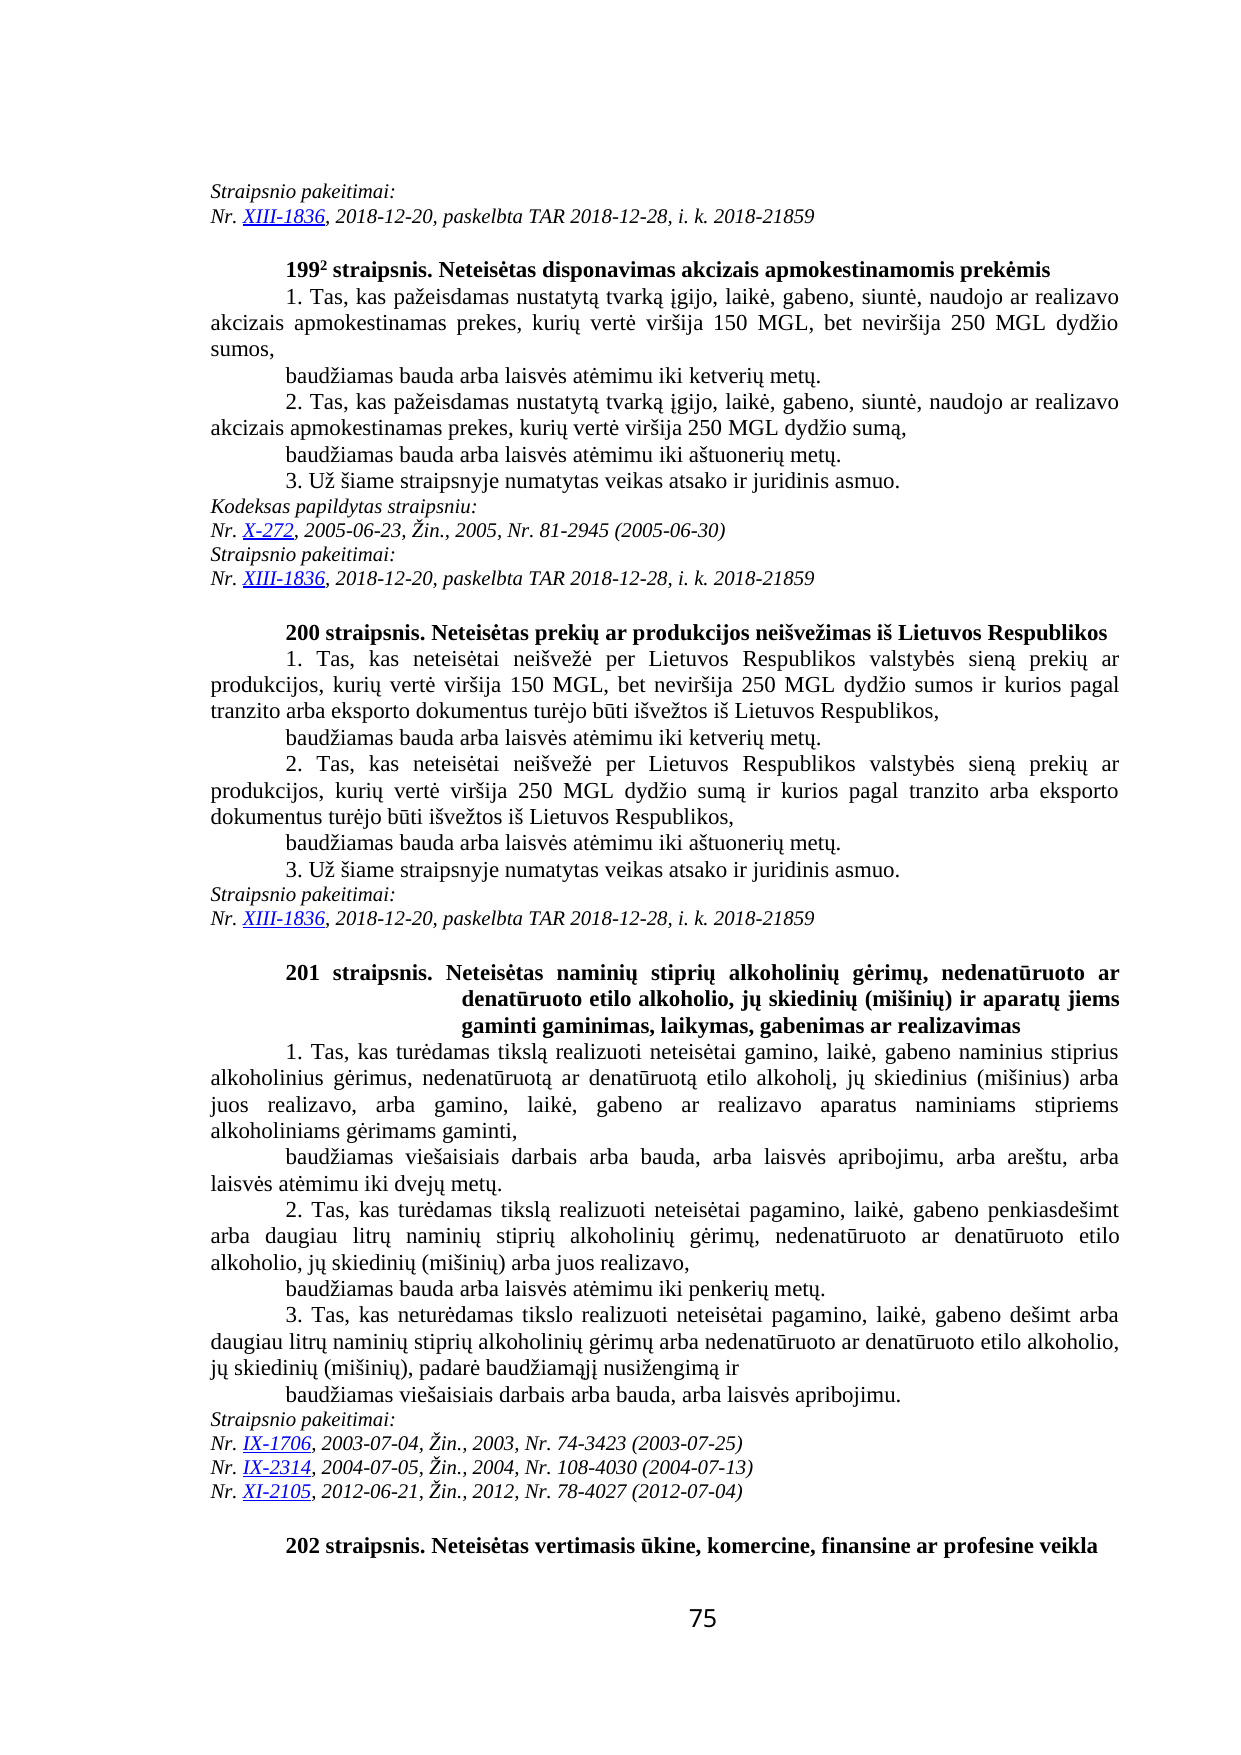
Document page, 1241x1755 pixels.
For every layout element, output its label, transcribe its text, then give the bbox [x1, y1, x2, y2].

text Straipsnio pakeitimai: [210, 882, 1120, 906]
text 1992 straipsnis. Neteisėtas disponavimas akcizais apmokestinamomis prekėmis [210, 256, 1120, 283]
text Nr. XIII-1836, 2018-12-20, paskelbta TAR 2018-12-28, i. k. 2018-21859 [210, 566, 1120, 590]
text 1. Tas, kas turėdamas tikslą realizuoti neteisėtai gamino, laikė, gabeno naminius stiprius alkoholinius gėrimus, nedenatūruotą ar denatūruotą etilo alkoholį, jų skiedinius (mišinius) arba juos realizavo, arba gamino, laikė, gabeno ar realizavo aparatus naminiams stipriems alkoholiniams gėrimams gaminti, [210, 1038, 1120, 1143]
text Straipsnio pakeitimai: [210, 542, 1120, 566]
text 3. Už šiame straipsnyje numatytas veikas atsako ir juridinis asmuo. [210, 856, 1120, 882]
text Kodeksas papildytas straipsniu: [210, 493, 1120, 518]
text Nr. XIII-1836, 2018-12-20, paskelbta TAR 2018-12-28, i. k. 2018-21859 [210, 906, 1120, 930]
text baudžiamas viešaisiais darbais arba bauda, arba laisvės apribojimu. [210, 1381, 1120, 1407]
text baudžiamas bauda arba laisvės atėmimu iki penkerių metų. [210, 1275, 1120, 1302]
text Straipsnio pakeitimai: [210, 179, 1120, 203]
text 201 straipsnis. Neteisėtas naminių stiprių alkoholinių gėrimų, nedenatūruoto ar denatūruoto etilo alkoholio, jų skiedinių (mišinių) ir aparatų jiems gaminti gaminimas, laikymas, gabenimas ar realizavimas [285, 959, 1120, 1038]
text Straipsnio pakeitimai: [210, 1407, 1120, 1431]
text Nr. X-272, 2005-06-23, Žin., 2005, Nr. 81-2945 (2005-06-30) [210, 518, 1120, 542]
text 200 straipsnis. Neteisėtas prekių ar produkcijos neišvežimas iš Lietuvos Respublikos [285, 618, 1120, 645]
text 2. Tas, kas turėdamas tikslą realizuoti neteisėtai pagamino, laikė, gabeno penkiasdešimt arba daugiau litrų naminių stiprių alkoholinių gėrimų, nedenatūruoto ar denatūruoto etilo alkoholio, jų skiedinių (mišinių) arba juos realizavo, [210, 1196, 1120, 1275]
text 1. Tas, kas neteisėtai neišvežė per Lietuvos Respublikos valstybės sieną prekių ar produkcijos, kurių vertė viršija 150 MGL, bet neviršija 250 MGL dydžio sumos ir kurios pagal tranzito arba eksporto dokumentus turėjo būti išvežtos iš Lietuvos Respublikos, [210, 645, 1120, 724]
text 2. Tas, kas neteisėtai neišvežė per Lietuvos Respublikos valstybės sieną prekių ar produkcijos, kurių vertė viršija 250 MGL dydžio sumą ir kurios pagal tranzito arba eksporto dokumentus turėjo būti išvežtos iš Lietuvos Respublikos, [210, 750, 1120, 829]
text baudžiamas bauda arba laisvės atėmimu iki ketverių metų. [210, 362, 1120, 388]
text baudžiamas bauda arba laisvės atėmimu iki aštuonerių metų. [210, 829, 1120, 856]
text baudžiamas viešaisiais darbais arba bauda, arba laisvės apribojimu, arba areštu, arba laisvės atėmimu iki dvejų metų. [210, 1143, 1120, 1196]
text 3. Už šiame straipsnyje numatytas veikas atsako ir juridinis asmuo. [210, 467, 1120, 493]
text Nr. XI-2105, 2012-06-21, Žin., 2012, Nr. 78-4027 (2012-07-04) [210, 1479, 1120, 1503]
text baudžiamas bauda arba laisvės atėmimu iki ketverių metų. [210, 724, 1120, 750]
text 2. Tas, kas pažeisdamas nustatytą tvarką įgijo, laikė, gabeno, siuntė, naudojo ar realizavo akcizais apmokestinamas prekes, kurių vertė viršija 250 MGL dydžio sumą, [210, 388, 1120, 441]
text 1. Tas, kas pažeisdamas nustatytą tvarką įgijo, laikė, gabeno, siuntė, naudojo ar realizavo akcizais apmokestinamas prekes, kurių vertė viršija 150 MGL, bet neviršija 250 MGL dydžio sumos, [210, 283, 1120, 362]
text 202 straipsnis. Neteisėtas vertimasis ūkine, komercine, finansine ar profesine veikla [285, 1532, 1120, 1558]
text baudžiamas bauda arba laisvės atėmimu iki aštuonerių metų. [210, 441, 1120, 467]
text Nr. IX-2314, 2004-07-05, Žin., 2004, Nr. 108-4030 (2004-07-13) [210, 1455, 1120, 1479]
text 3. Tas, kas neturėdamas tikslo realizuoti neteisėtai pagamino, laikė, gabeno dešimt arba daugiau litrų naminių stiprių alkoholinių gėrimų arba nedenatūruoto ar denatūruoto etilo alkoholio, jų skiedinių (mišinių), padarė baudžiamąjį nusižengimą ir [210, 1302, 1120, 1381]
text Nr. XIII-1836, 2018-12-20, paskelbta TAR 2018-12-28, i. k. 2018-21859 [210, 203, 1120, 228]
text Nr. IX-1706, 2003-07-04, Žin., 2003, Nr. 74-3423 (2003-07-25) [210, 1431, 1120, 1455]
